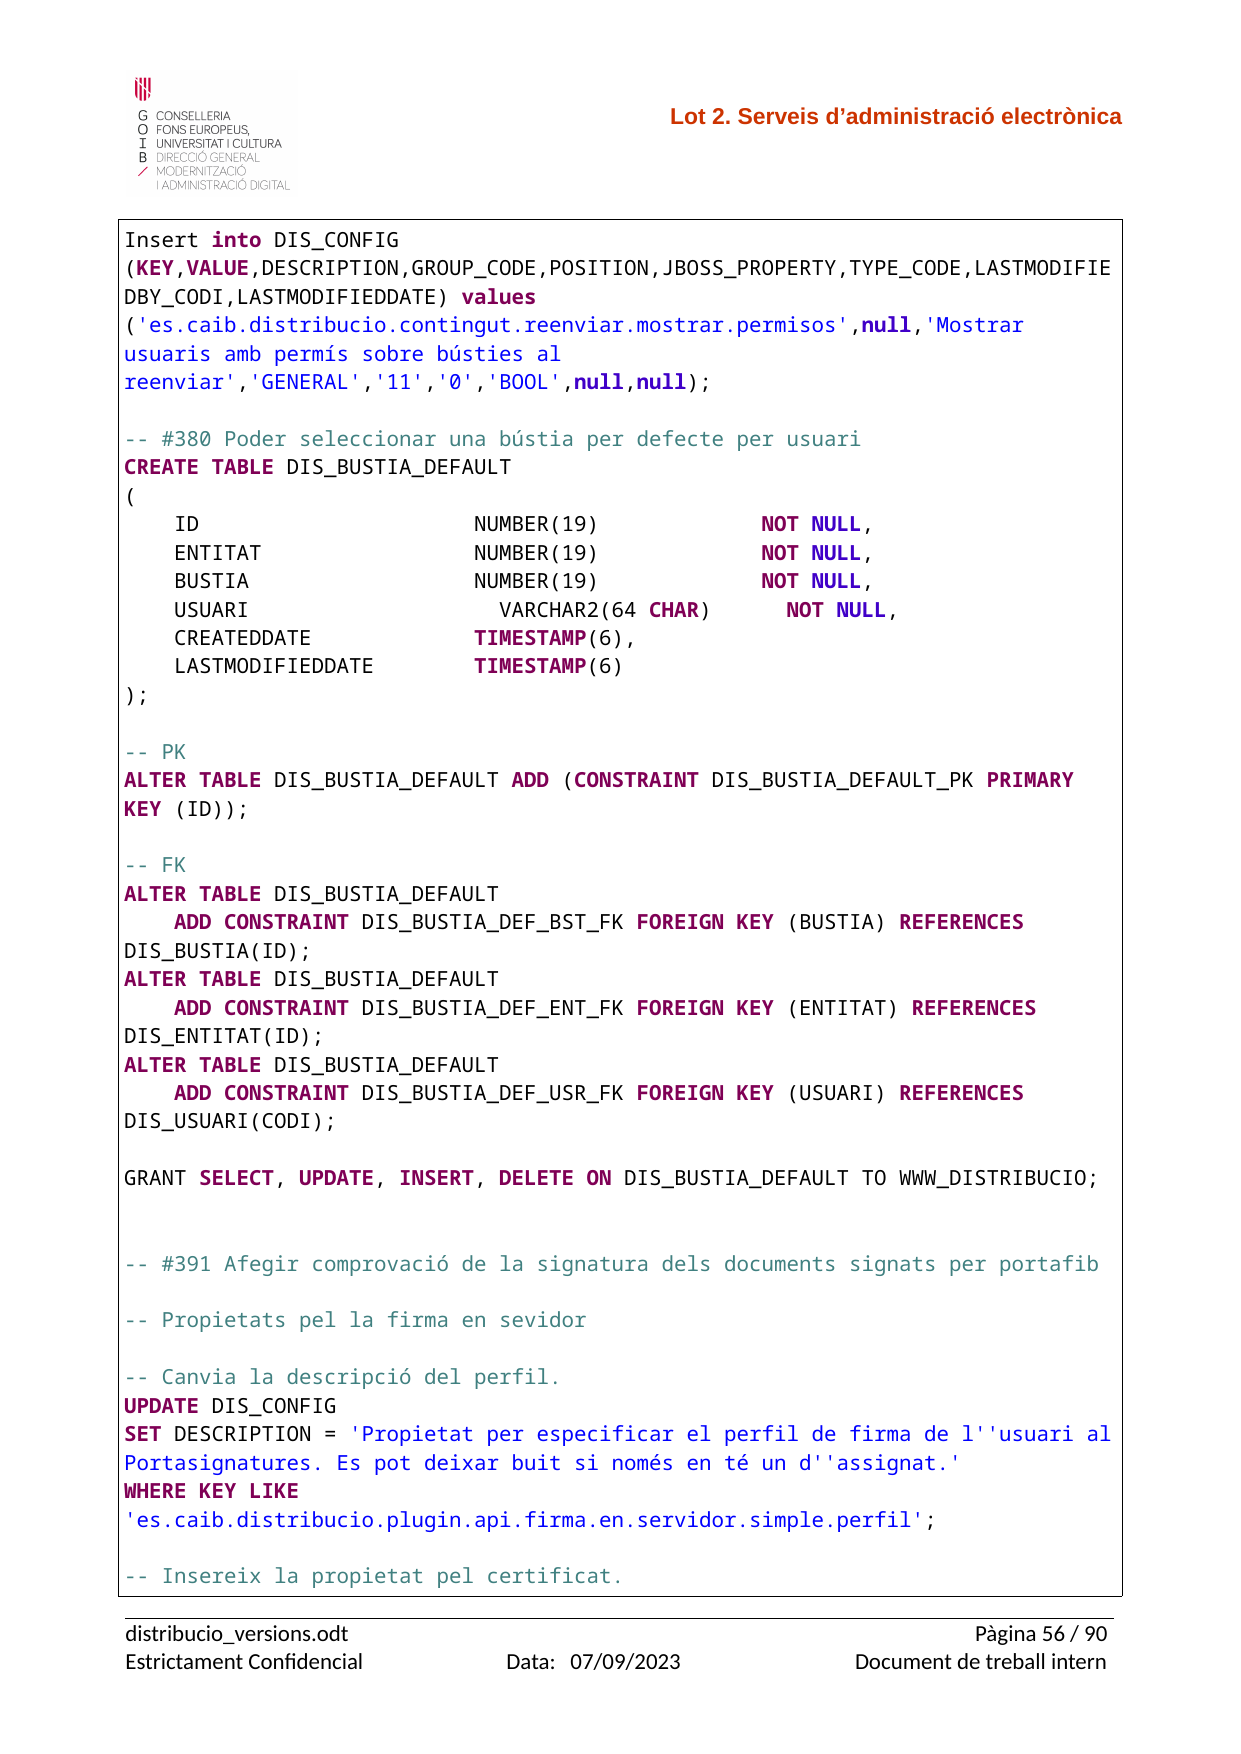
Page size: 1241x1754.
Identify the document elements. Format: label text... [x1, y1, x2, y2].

table_header Insert into DIS_CONFIG (KEY,VALUE,DESCRIPTION,GROUP_CODE,POSITION,JBOSS_PROPERTY,TYPE_CODE,LASTMODIFIEDBY_CODI,LASTMODIFIEDDATE) values ('es.caib.distribucio.contingut.reenviar.mostrar.permisos',null,'Mostrar usuaris amb permís sobre bústies al reenviar','GENERAL','11','0','BOOL',null,null); -- #380 Poder seleccionar una bústia per defecte per usuari CREATE TABLE DIS_BUSTIA_DEFAULT ( ID NUMBER(19) NOT NULL, ENTITAT NUMBER(19) NOT NULL, BUSTIA NUMBER(19) NOT NULL, USUARI VARCHAR2(64 CHAR) NOT NULL, CREATEDDATE TIMESTAMP(6), LASTMODIFIEDDATE TIMESTAMP(6) ); -- PK ALTER TABLE DIS_BUSTIA_DEFAULT ADD (CONSTRAINT DIS_BUSTIA_DEFAULT_PK PRIMARY KEY (ID)); -- FK ALTER TABLE DIS_BUSTIA_DEFAULT ADD CONSTRAINT DIS_BUSTIA_DEF_BST_FK FOREIGN KEY (BUSTIA) REFERENCES DIS_BUSTIA(ID); ALTER TABLE DIS_BUSTIA_DEFAULT ADD CONSTRAINT DIS_BUSTIA_DEF_ENT_FK FOREIGN KEY (ENTITAT) REFERENCES DIS_ENTITAT(ID); ALTER TABLE DIS_BUSTIA_DEFAULT ADD CONSTRAINT DIS_BUSTIA_DEF_USR_FK FOREIGN KEY (USUARI) REFERENCES DIS_USUARI(CODI); GRANT SELECT, UPDATE, INSERT, DELETE ON DIS_BUSTIA_DEFAULT TO WWW_DISTRIBUCIO; -- #391 Afegir comprovació de la signatura dels documents signats per portafib -- Propietats pel la firma en sevidor -- Canvia la descripció del perfil. UPDATE DIS_CONFIG SET DESCRIPTION = 'Propietat per especificar el perfil de firma de l''usuari al Portasignatures. Es pot deixar buit si només en té un d''assignat.' WHERE KEY LIKE 'es.caib.distribucio.plugin.api.firma.en.servidor.simple.perfil'; -- Insereix la propietat pel certificat. [119, 220, 1122, 1596]
picture [126, 70, 299, 197]
